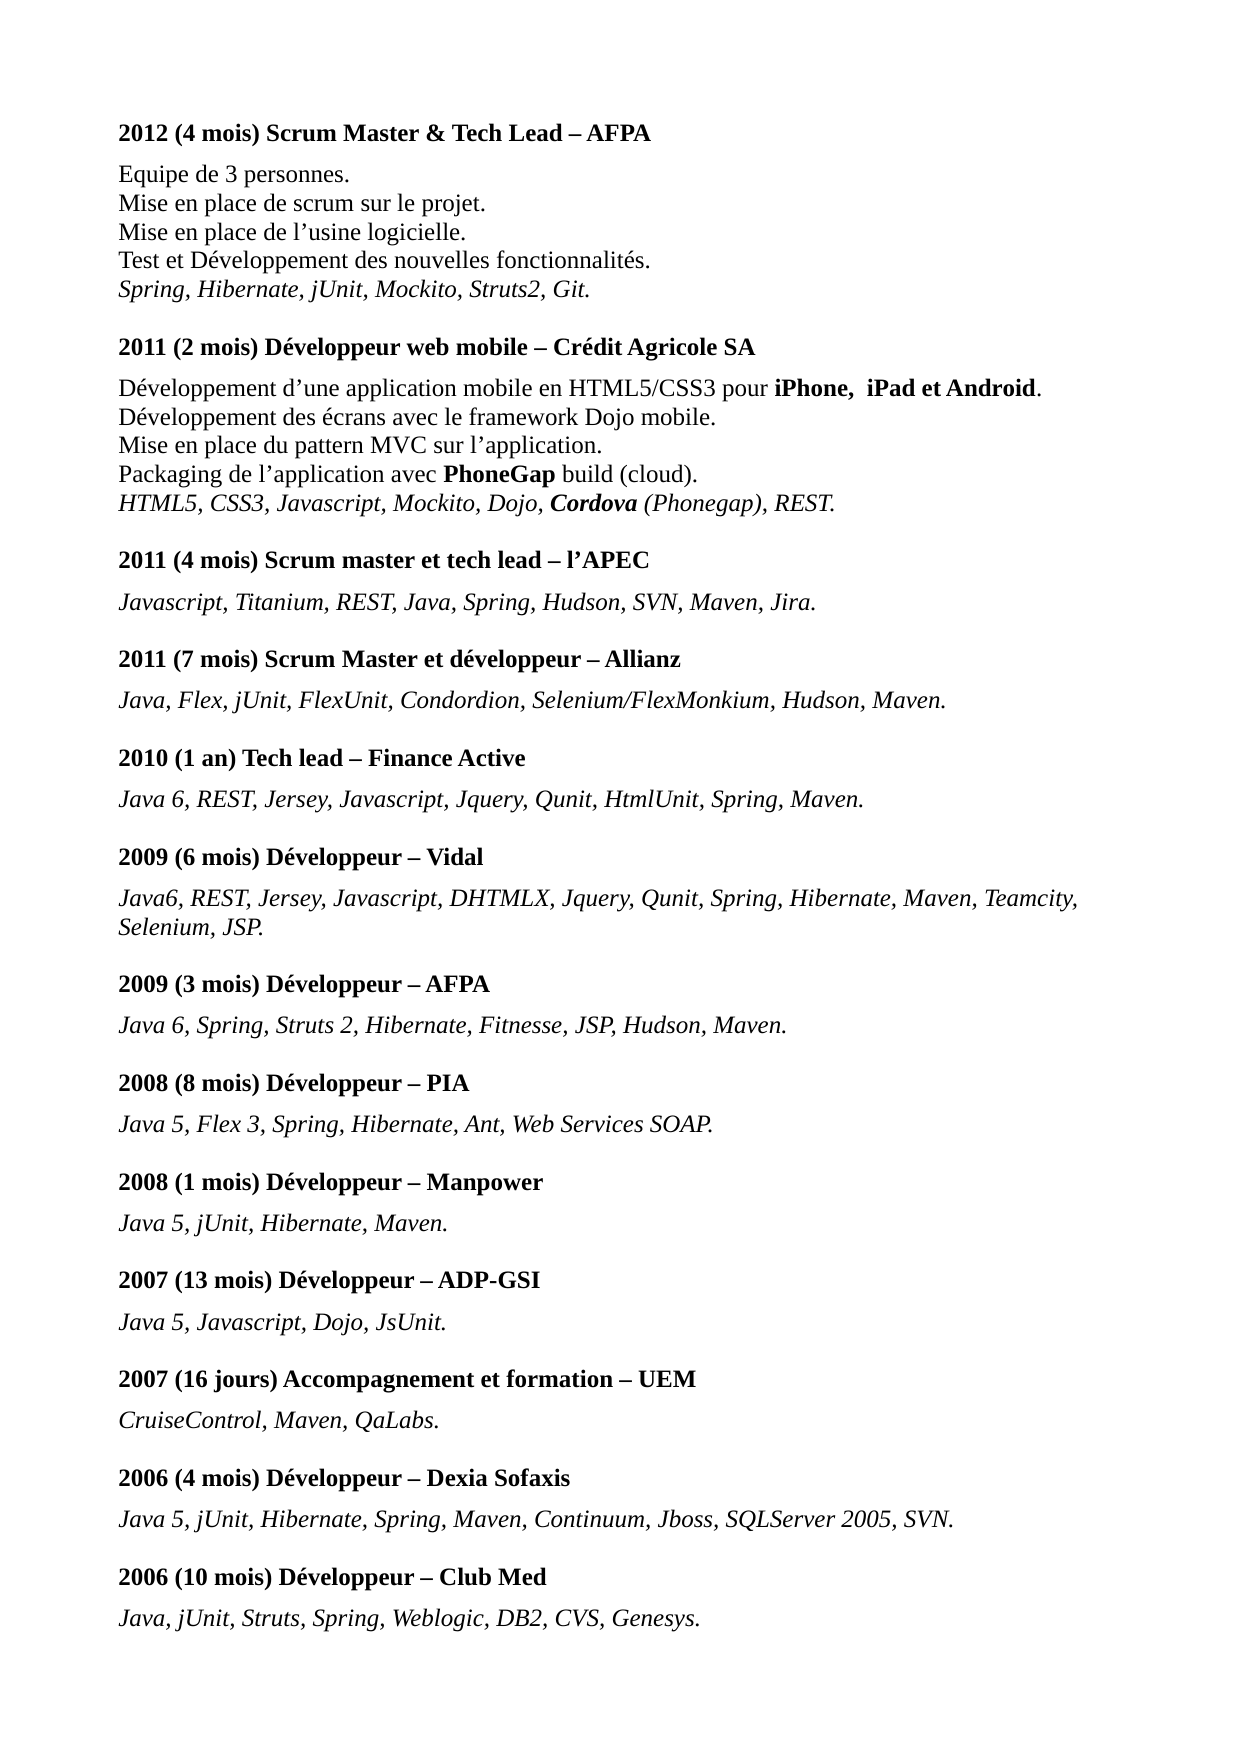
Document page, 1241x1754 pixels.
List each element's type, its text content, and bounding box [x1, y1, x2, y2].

text 2011 (2 mois) Développeur web mobile – Crédit Agricole SA [118, 332, 1122, 361]
text 2008 (1 mois) Développeur – Manpower [118, 1167, 1122, 1196]
text Développement des écrans avec le framework Dojo mobile. [118, 402, 1122, 431]
text Java 6, Spring, Struts 2, Hibernate, Fitnesse, JSP, Hudson, Maven. [118, 1011, 1122, 1039]
text Java, jUnit, Struts, Spring, Weblogic, DB2, CVS, Genesys. [118, 1603, 1122, 1632]
text CruiseControl, Maven, QaLabs. [118, 1406, 1122, 1434]
text 2006 (10 mois) Développeur – Club Med [118, 1562, 1122, 1591]
text Spring, Hibernate, jUnit, Mockito, Struts2, Git. [118, 274, 1122, 303]
text Javascript, Titanium, REST, Java, Spring, Hudson, SVN, Maven, Jira. [118, 587, 1122, 616]
text 2008 (8 mois) Développeur – PIA [118, 1068, 1122, 1097]
text 2007 (13 mois) Développeur – ADP-GSI [118, 1266, 1122, 1294]
text Java, Flex, jUnit, FlexUnit, Condordion, Selenium/FlexMonkium, Hudson, Maven. [118, 686, 1122, 714]
text 2010 (1 an) Tech lead – Finance Active [118, 743, 1122, 772]
text 2007 (16 jours) Accompagnement et formation – UEM [118, 1364, 1122, 1393]
text Mise en place du pattern MVC sur l’application. [118, 431, 1122, 459]
text 2012 (4 mois) Scrum Master & Tech Lead – AFPA [118, 118, 1122, 147]
text 2009 (6 mois) Développeur – Vidal [118, 842, 1122, 871]
text Développement d’une application mobile en HTML5/CSS3 pour iPhone, iPad et Android. [118, 373, 1122, 402]
text Java 5, jUnit, Hibernate, Spring, Maven, Continuum, Jboss, SQLServer 2005, SVN. [118, 1504, 1122, 1533]
text Java 5, Javascript, Dojo, JsUnit. [118, 1307, 1122, 1336]
text 2011 (7 mois) Scrum Master et développeur – Allianz [118, 644, 1122, 673]
text Java 5, Flex 3, Spring, Hibernate, Ant, Web Services SOAP. [118, 1109, 1122, 1138]
text Java 5, jUnit, Hibernate, Maven. [118, 1208, 1122, 1237]
text Equipe de 3 personnes. [118, 159, 1122, 188]
text Test et Développement des nouvelles fonctionnalités. [118, 246, 1122, 274]
text 2011 (4 mois) Scrum master et tech lead – l’APEC [118, 546, 1122, 574]
text Mise en place de scrum sur le projet. [118, 188, 1122, 217]
text 2006 (4 mois) Développeur – Dexia Sofaxis [118, 1463, 1122, 1492]
text Packaging de l’application avec PhoneGap build (cloud). [118, 459, 1122, 488]
text Java 6, REST, Jersey, Javascript, Jquery, Qunit, HtmlUnit, Spring, Maven. [118, 784, 1122, 813]
text HTML5, CSS3, Javascript, Mockito, Dojo, Cordova (Phonegap), REST. [118, 488, 1122, 517]
text Mise en place de l’usine logicielle. [118, 217, 1122, 246]
text 2009 (3 mois) Développeur – AFPA [118, 941, 1122, 998]
text Java6, REST, Jersey, Javascript, DHTMLX, Jquery, Qunit, Spring, Hibernate, Maven, Teamcity, Selenium, JSP. [118, 883, 1122, 941]
